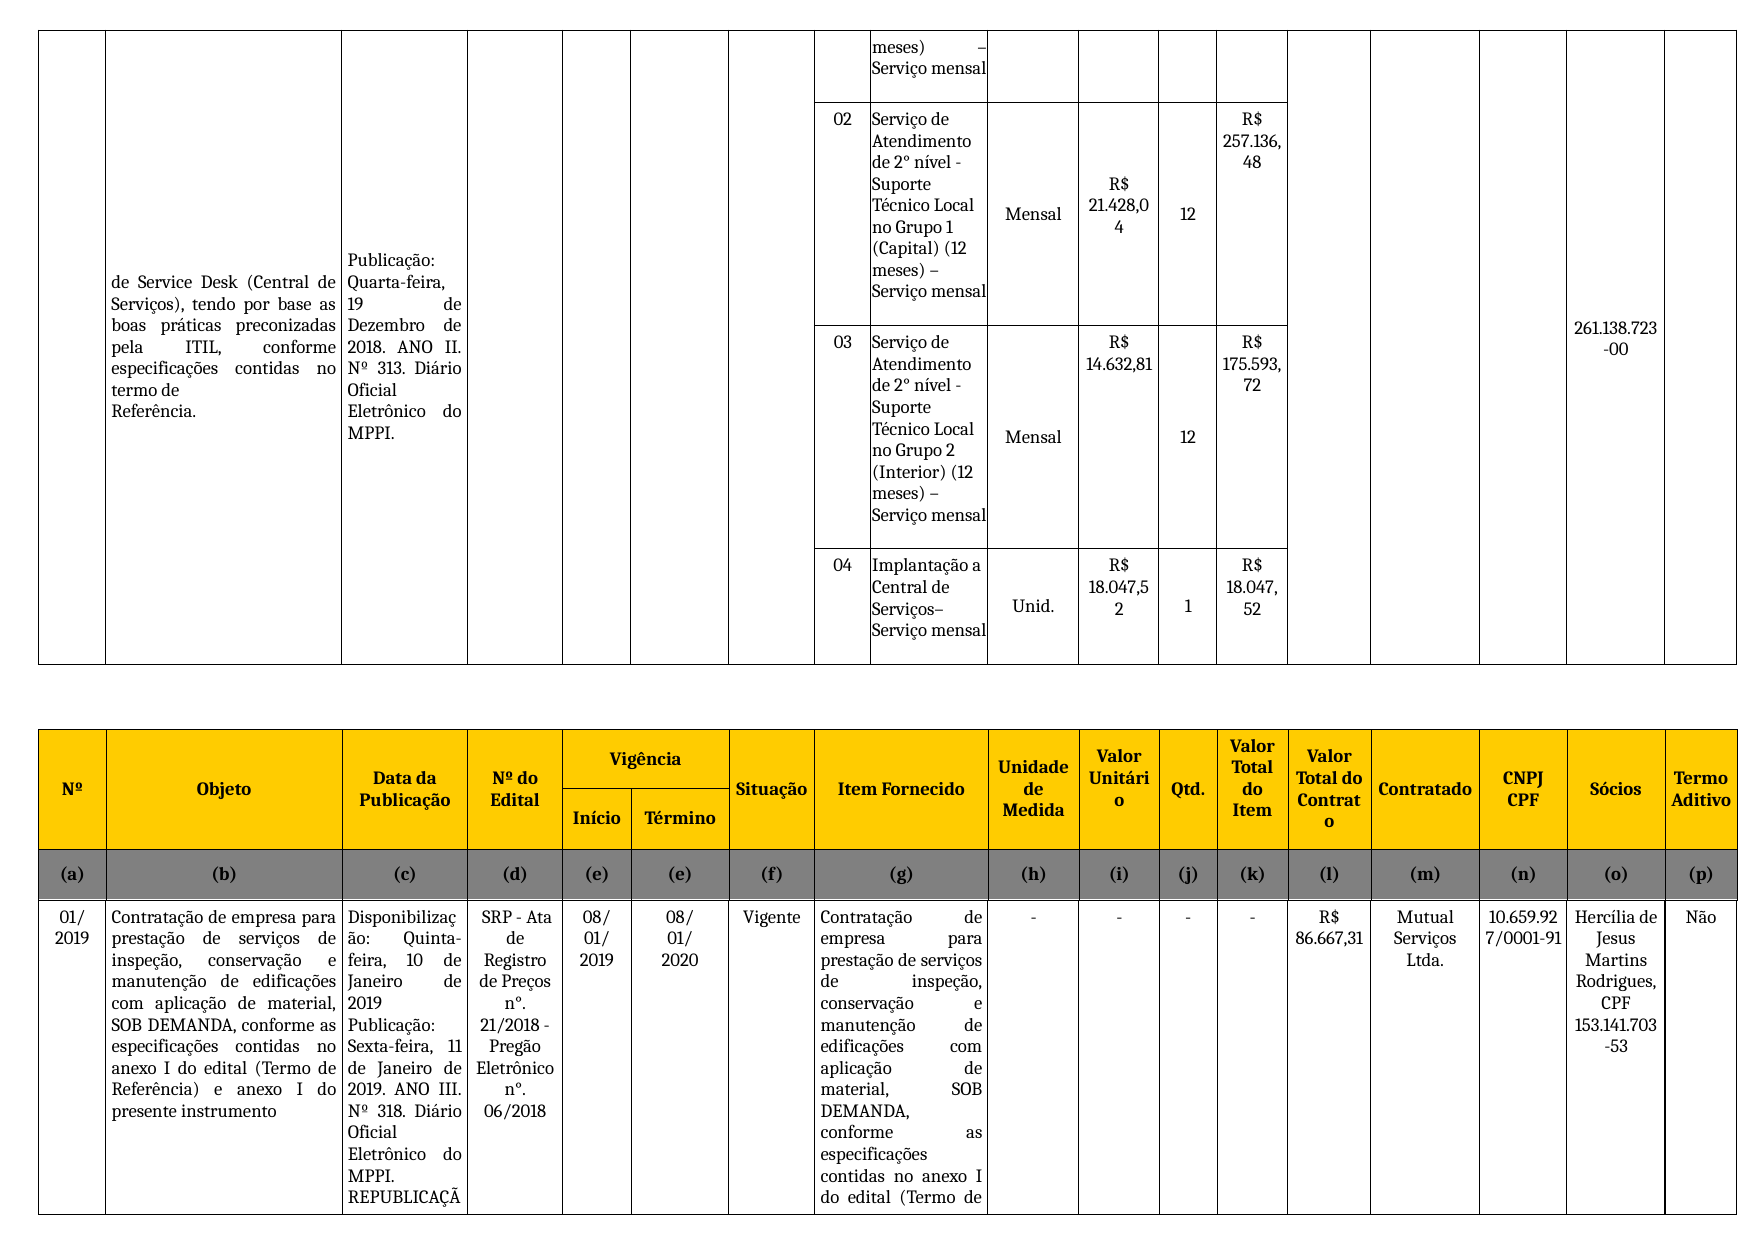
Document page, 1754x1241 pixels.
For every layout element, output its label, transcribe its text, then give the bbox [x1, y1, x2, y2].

table_cell Disponibilização: Quinta-feira, 10 de Janeiro de 2019 Publicação: Sexta-feira, 11 de Janeiro de 2019. ANO III. Nº 318. Diário Oficial Eletrônico do MPPI. REPUBLICAÇÃ [343, 901, 467, 1214]
table_header Contratado [1372, 730, 1479, 849]
table_header Valor Total do Contrato [1289, 730, 1371, 849]
table_cell R$ 175.593,72 [1217, 326, 1287, 548]
table_cell de Service Desk (Central de Serviços), tendo por base as boas práticas preconizadas pela ITIL, conforme especificações contidas no termo de Referência. [106, 31, 341, 664]
table_cell (f) [730, 850, 814, 899]
table_header Valor Unitário [1080, 730, 1159, 849]
table_cell Contratação de empresa para prestação de serviços de inspeção, conservação e manutenção de edificações com aplicação de material, SOB DEMANDA, conforme as especificações contidas no anexo I do edital (Termo de Referência) e anexo I do presente instrumento [106, 901, 342, 1214]
table_cell Início [563, 789, 631, 849]
table_cell (m) [1372, 850, 1479, 899]
table_cell 01/ 2019 [39, 901, 105, 1214]
table_cell Unid. [988, 549, 1078, 664]
table_header Situação [730, 730, 814, 849]
table_cell 1 [1159, 549, 1216, 664]
table_cell R$ 14.632,81 [1079, 326, 1158, 548]
table_cell - [988, 901, 1078, 1214]
table_header Nº do Edital [468, 730, 562, 849]
table_cell R$ 86.667,31 [1288, 901, 1370, 1214]
table_cell (j) [1160, 850, 1217, 899]
table_cell [1288, 31, 1370, 664]
table_cell meses) – Serviço mensal [871, 31, 987, 102]
table_cell [1079, 31, 1158, 102]
table_cell 08/ 01/ 2019 [563, 901, 631, 1214]
table_cell 02 [815, 103, 870, 325]
table_cell [1480, 31, 1566, 664]
table_header Vigência [563, 730, 729, 788]
table_cell (n) [1480, 850, 1567, 899]
table_cell Não [1666, 901, 1736, 1214]
table_header Objeto [107, 730, 342, 849]
table_cell [39, 31, 105, 664]
table_cell [563, 31, 630, 664]
table_header Item Fornecido [815, 730, 988, 849]
table_cell 04 [815, 549, 870, 664]
table_cell SRP - Ata de Registro de Preços n°. 21/2018 - Pregão Eletrônico n°. 06/2018 [468, 901, 562, 1214]
table_header Valor Total do Item [1218, 730, 1288, 849]
table_cell - [1218, 901, 1287, 1214]
table_cell Mutual Serviços Ltda. [1371, 901, 1479, 1214]
table_cell (e) [632, 850, 729, 899]
table_cell (c) [343, 850, 467, 899]
table_cell [1217, 31, 1287, 102]
table_cell Publicação: Quarta-feira, 19 de Dezembro de 2018. ANO II. Nº 313. Diário Oficial Eletrônico do MPPI. [342, 31, 467, 664]
table_cell 10.659.927/0001-91 [1480, 901, 1566, 1214]
table_cell Serviço de Atendimento de 2° nível - Suporte Técnico Local no Grupo 1 (Capital) (12 meses) – Serviço mensal [871, 103, 987, 325]
table_header Data da Publicação [343, 730, 467, 849]
table_cell - [1079, 901, 1159, 1214]
table_cell [815, 31, 870, 102]
table_cell (i) [1080, 850, 1159, 899]
table_cell [729, 31, 814, 664]
table_header CNPJ CPF [1480, 730, 1567, 849]
table_cell Hercília de Jesus Martins Rodrigues, CPF 153.141.703-53 [1567, 901, 1664, 1214]
table_cell 08/ 01/ 2020 [632, 901, 728, 1214]
table_cell 03 [815, 326, 870, 548]
table_cell [1159, 31, 1216, 102]
table_cell R$ 257.136,48 [1217, 103, 1287, 325]
table_cell R$ 21.428,04 [1079, 103, 1158, 325]
table_cell (g) [815, 850, 988, 899]
table_cell Implantação a Central de Serviços– Serviço mensal [871, 549, 987, 664]
table_header Sócios [1568, 730, 1665, 849]
table_cell 12 [1159, 103, 1216, 325]
table_cell R$ 18.047,52 [1079, 549, 1158, 664]
table_cell (o) [1568, 850, 1665, 899]
table_cell Mensal [988, 326, 1078, 548]
table_cell - [1160, 901, 1217, 1214]
table_cell 261.138.723-00 [1567, 31, 1664, 664]
table_cell (d) [468, 850, 562, 899]
table_cell [631, 31, 728, 664]
table_cell Serviço de Atendimento de 2° nível - Suporte Técnico Local no Grupo 2 (Interior) (12 meses) – Serviço mensal [871, 326, 987, 548]
table_cell [988, 31, 1078, 102]
table_cell [1371, 31, 1479, 664]
table_cell Contratação de empresa para prestação de serviços de inspeção, conservação e manutenção de edificações com aplicação de material, SOB DEMANDA, conforme as especificações contidas no anexo I do edital (Termo de [815, 901, 987, 1214]
table_cell (h) [989, 850, 1079, 899]
table_cell R$ 18.047,52 [1217, 549, 1287, 664]
table_cell (l) [1289, 850, 1371, 899]
table_cell Mensal [988, 103, 1078, 325]
table_header Termo Aditivo [1666, 730, 1737, 849]
table_cell (e) [563, 850, 631, 899]
table_header Qtd. [1160, 730, 1217, 849]
table_header Nº [39, 730, 106, 849]
table_header Unidade de Medida [989, 730, 1079, 849]
table_cell (k) [1218, 850, 1288, 899]
table_cell (b) [107, 850, 342, 899]
table_cell Término [632, 789, 729, 849]
table_cell [468, 31, 562, 664]
table_cell (a) [39, 850, 106, 899]
table_cell [1665, 31, 1736, 664]
table_cell Vigente [729, 901, 814, 1214]
table_cell (p) [1666, 850, 1737, 899]
table_cell 12 [1159, 326, 1216, 548]
